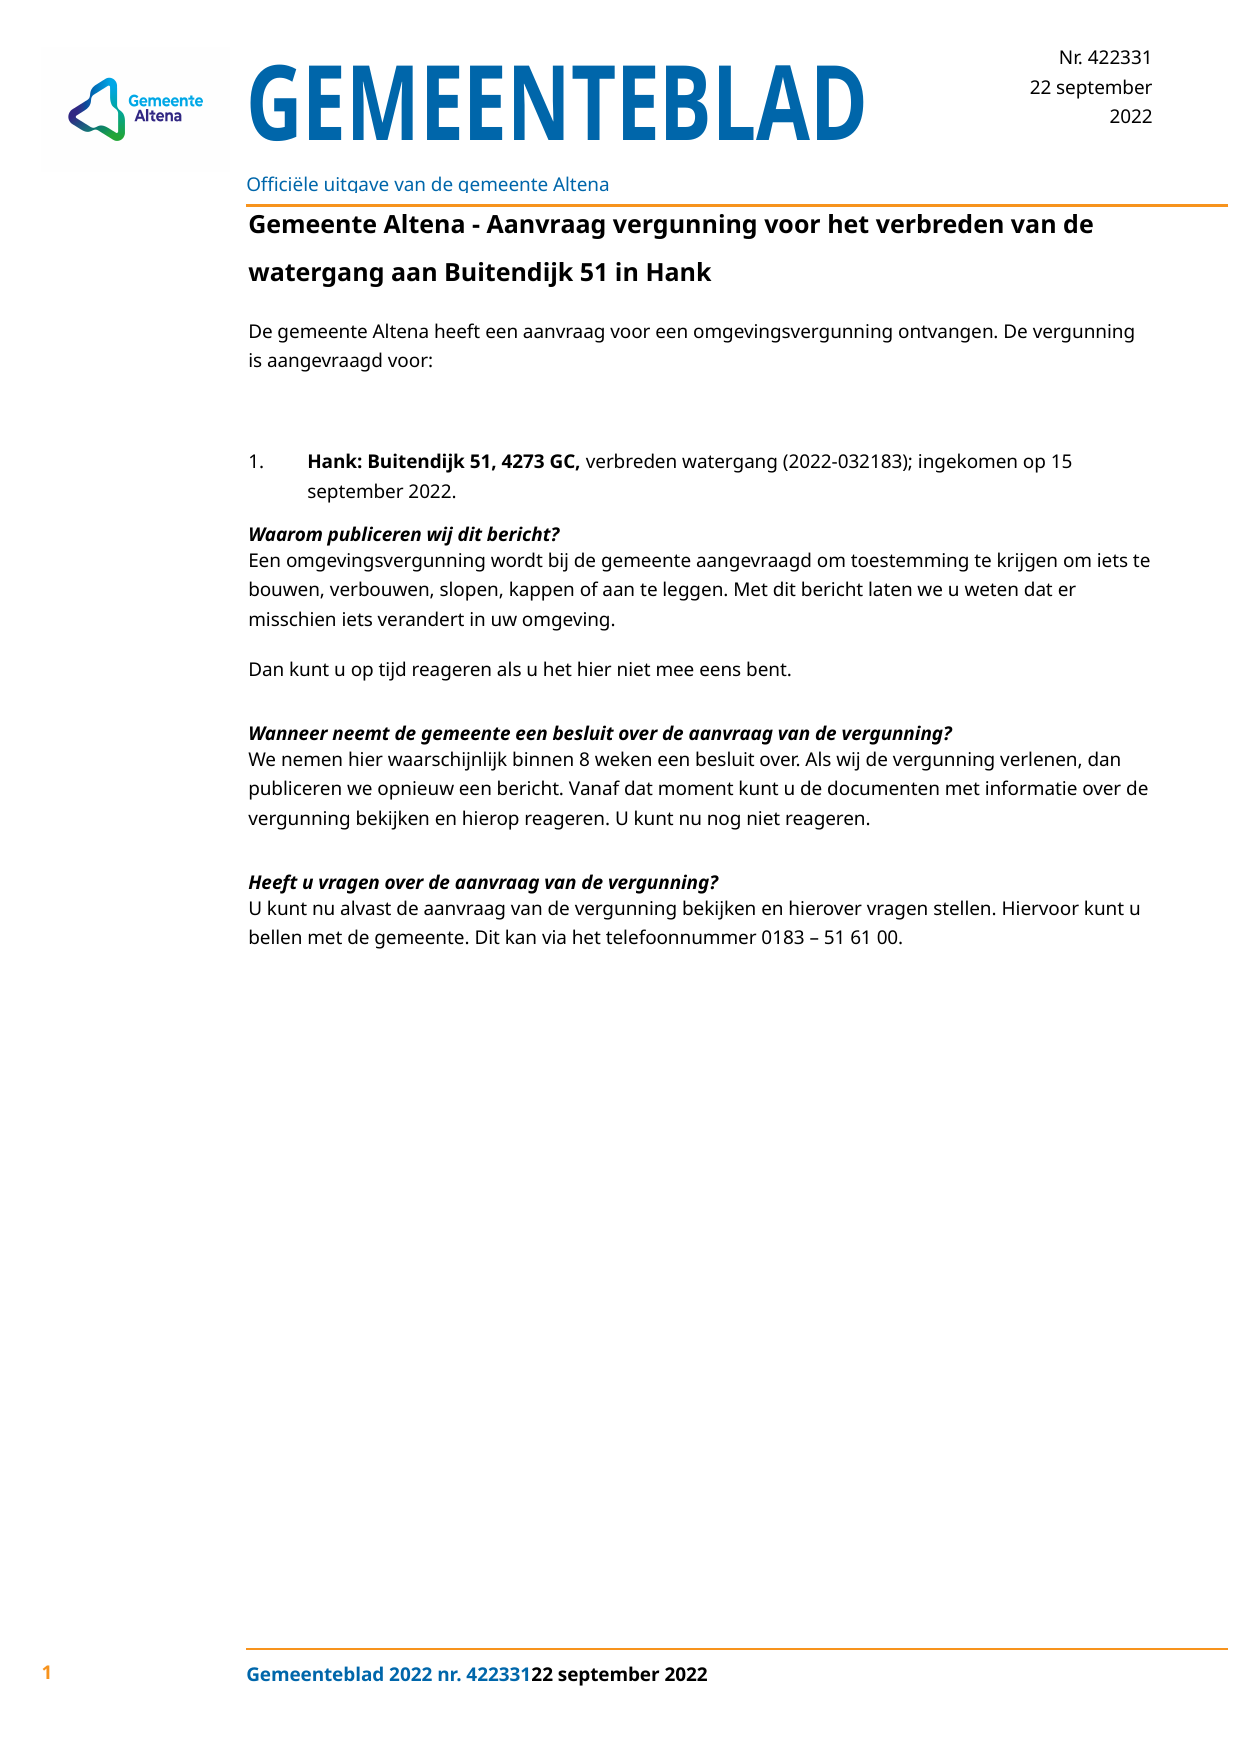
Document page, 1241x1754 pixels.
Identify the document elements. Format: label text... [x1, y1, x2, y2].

text Een omgevingsvergunning wordt bij de gemeente aangevraagd om toestemming te krijgen om iets te bouwen, verbouwen, slopen, kappen of aan te leggen. Met dit bericht laten we u weten dat er misschien iets verandert in uw omgeving. [248, 547, 1152, 632]
text Waarom publiceren wij dit bericht? [248, 521, 1152, 547]
text Wanneer neemt de gemeente een besluit over de aanvraag van de vergunning? [248, 720, 1152, 746]
text Heeft u vragen over de aanvraag van de vergunning? [248, 869, 1152, 895]
text U kunt nu alvast de aanvraag van de vergunning bekijken en hierover vragen stellen. Hiervoor kunt u bellen met de gemeente. Dit kan via het telefoonnummer 0183 – 51 61 00. [248, 895, 1152, 950]
list Hank: Buitendijk 51, 4273 GC, verbreden watergang (2022-032183); ingekomen op 15 september 2022. [248, 448, 1152, 504]
text De gemeente Altena heeft een aanvraag voor een omgevingsvergunning ontvangen. De vergunning is aangevraagd voor: [248, 318, 1152, 373]
picture [41, 47, 231, 172]
text Dan kunt u op tijd reageren als u het hier niet mee eens bent. [248, 656, 1152, 682]
text We nemen hier waarschijnlijk binnen 8 weken een besluit over. Als wij de vergunning verlenen, dan publiceren we opnieuw een bericht. Vanaf dat moment kunt u de documenten met informatie over de vergunning bekijken en hierop reageren. U kunt nu nog niet reageren. [248, 746, 1152, 831]
text Gemeente Altena - Aanvraag vergunning voor het verbreden van de watergang aan Buitendijk 51 in Hank [248, 207, 1152, 288]
